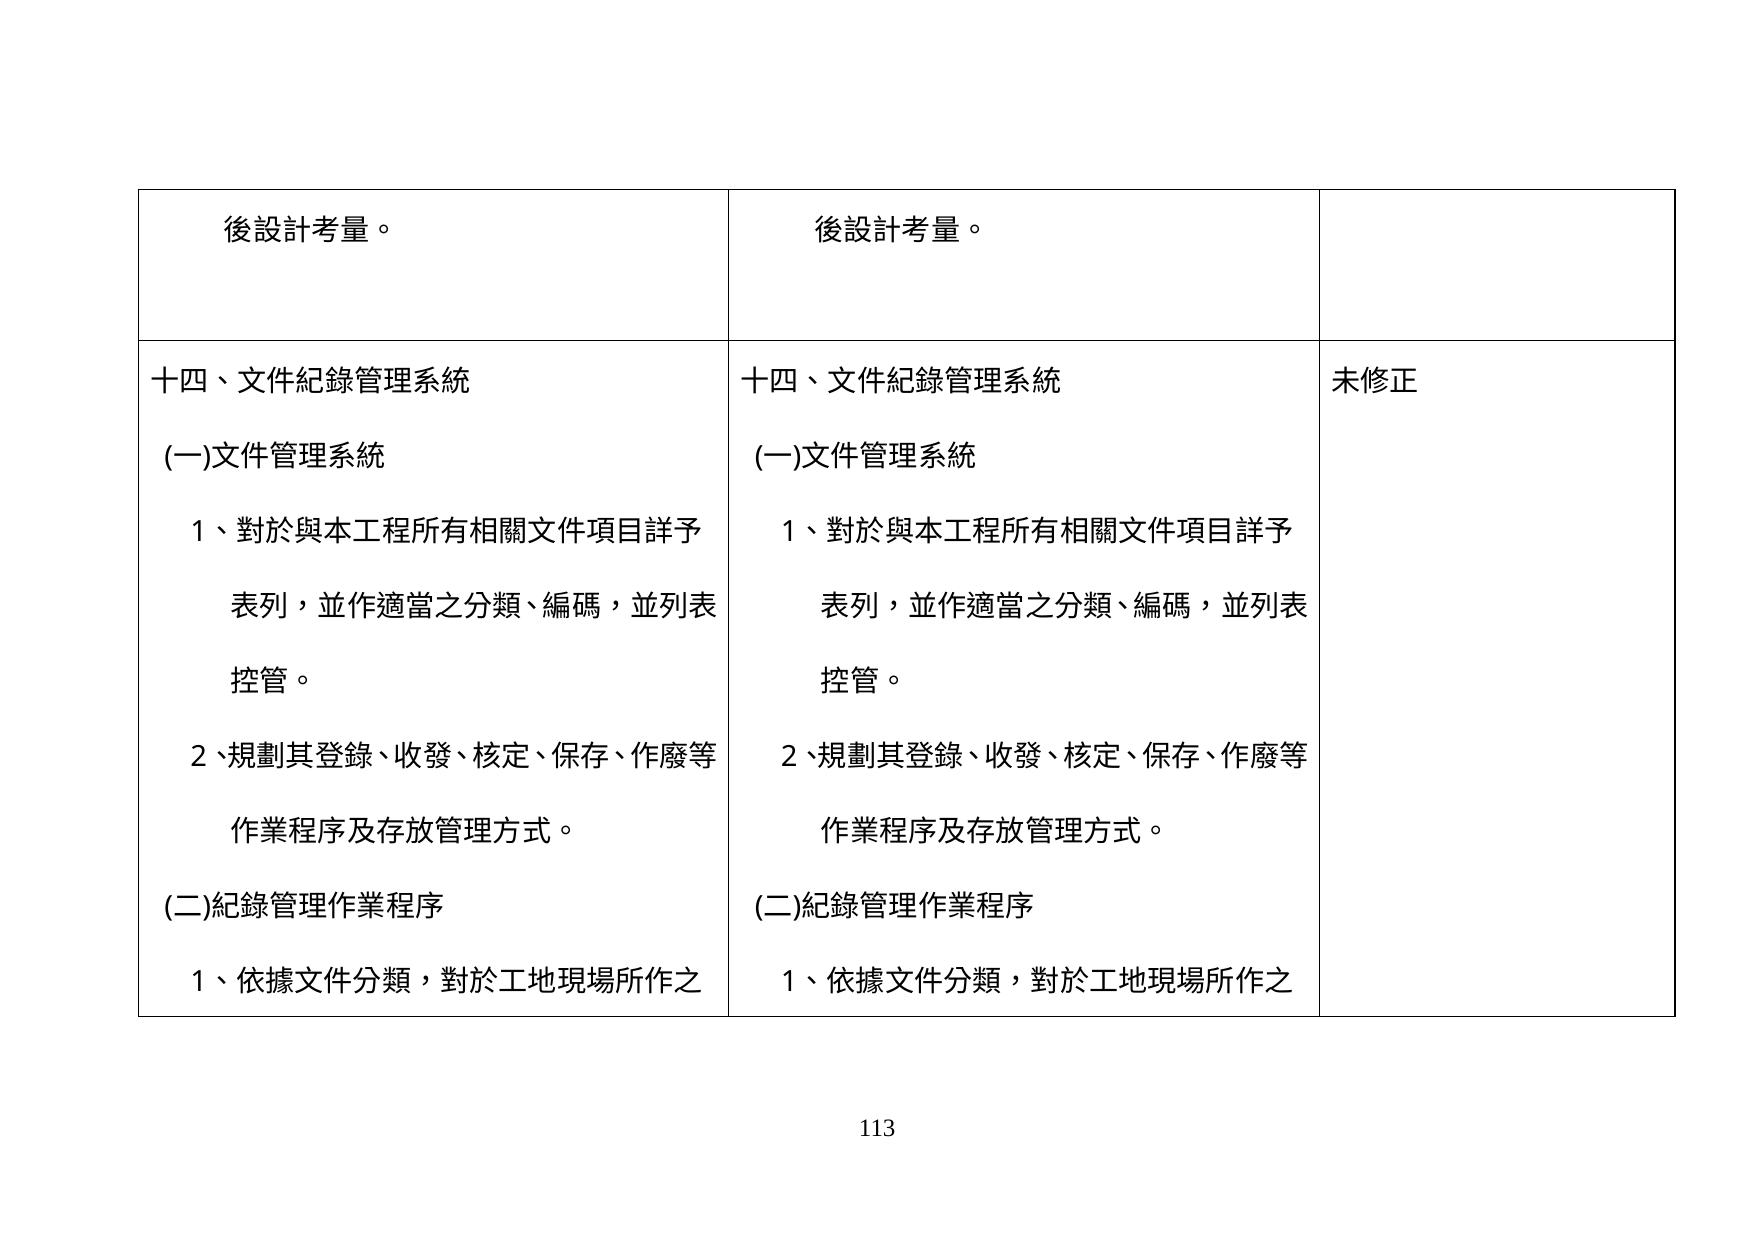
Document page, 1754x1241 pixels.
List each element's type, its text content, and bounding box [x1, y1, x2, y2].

table_cell 十四、文件紀錄管理系統 (一)文件管理系統 1、對於與本工程所有相關文件項目詳予表列，並作適當之分類、編碼，並列表控管。 2、規劃其登錄、收發、核定、保存、作廢等作業程序及存放管理方式。 (二)紀錄管理作業程序 1、依據文件分類，對於工地現場所作之 [729, 341, 1319, 1016]
table_cell 未修正 [1320, 341, 1674, 1016]
table_cell 後設計考量。 [139, 190, 728, 340]
table_cell 十四、文件紀錄管理系統 (一)文件管理系統 1、對於與本工程所有相關文件項目詳予表列，並作適當之分類、編碼，並列表控管。 2、規劃其登錄、收發、核定、保存、作廢等作業程序及存放管理方式。 (二)紀錄管理作業程序 1、依據文件分類，對於工地現場所作之 [139, 341, 728, 1016]
table_cell [1320, 190, 1674, 340]
table_cell 後設計考量。 [729, 190, 1319, 340]
